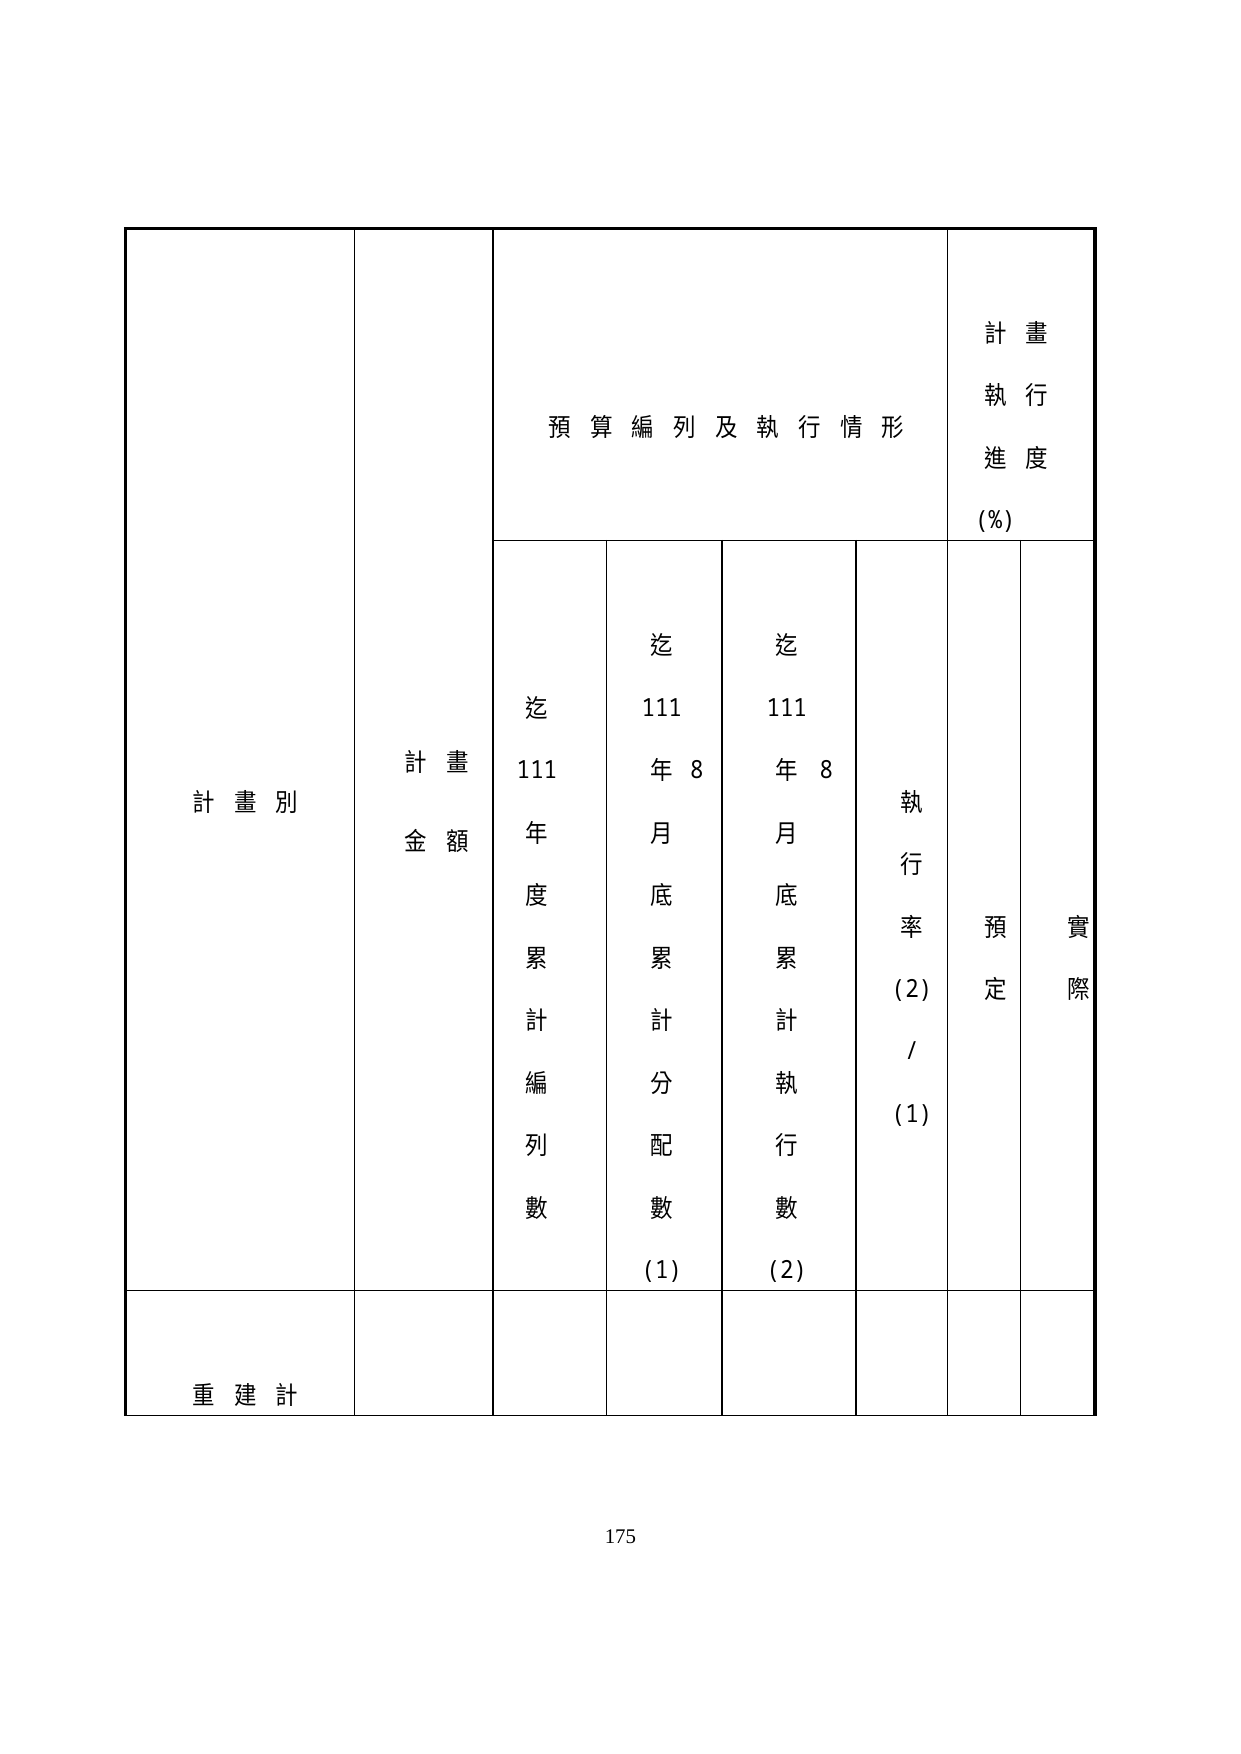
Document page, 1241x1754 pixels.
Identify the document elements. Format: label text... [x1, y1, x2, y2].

table_cell 迄111年度累計編列數 [494, 541, 606, 1290]
table_header 計畫 金額 [355, 230, 492, 1290]
table_header 預算編列及執行情形 [494, 230, 947, 540]
table_cell [723, 1291, 855, 1415]
table_cell [1021, 1291, 1093, 1415]
table_cell 迄111年8月底累計分配數(1) [607, 541, 721, 1290]
table_cell [494, 1291, 606, 1415]
table_cell 重建計 [127, 1291, 354, 1415]
table_cell 迄111年8月底累計執行數(2) [723, 541, 855, 1290]
table_cell [948, 1291, 1020, 1415]
table_header 計畫別 [127, 230, 354, 1290]
table_cell [857, 1291, 947, 1415]
table_cell [607, 1291, 721, 1415]
table_cell 執行率(2)/(1) [857, 541, 947, 1290]
table_cell [355, 1291, 492, 1415]
table_cell 預定 [948, 541, 1020, 1290]
table_header 計畫執行進度(%) [948, 230, 1093, 540]
table_cell 實際 [1021, 541, 1093, 1290]
